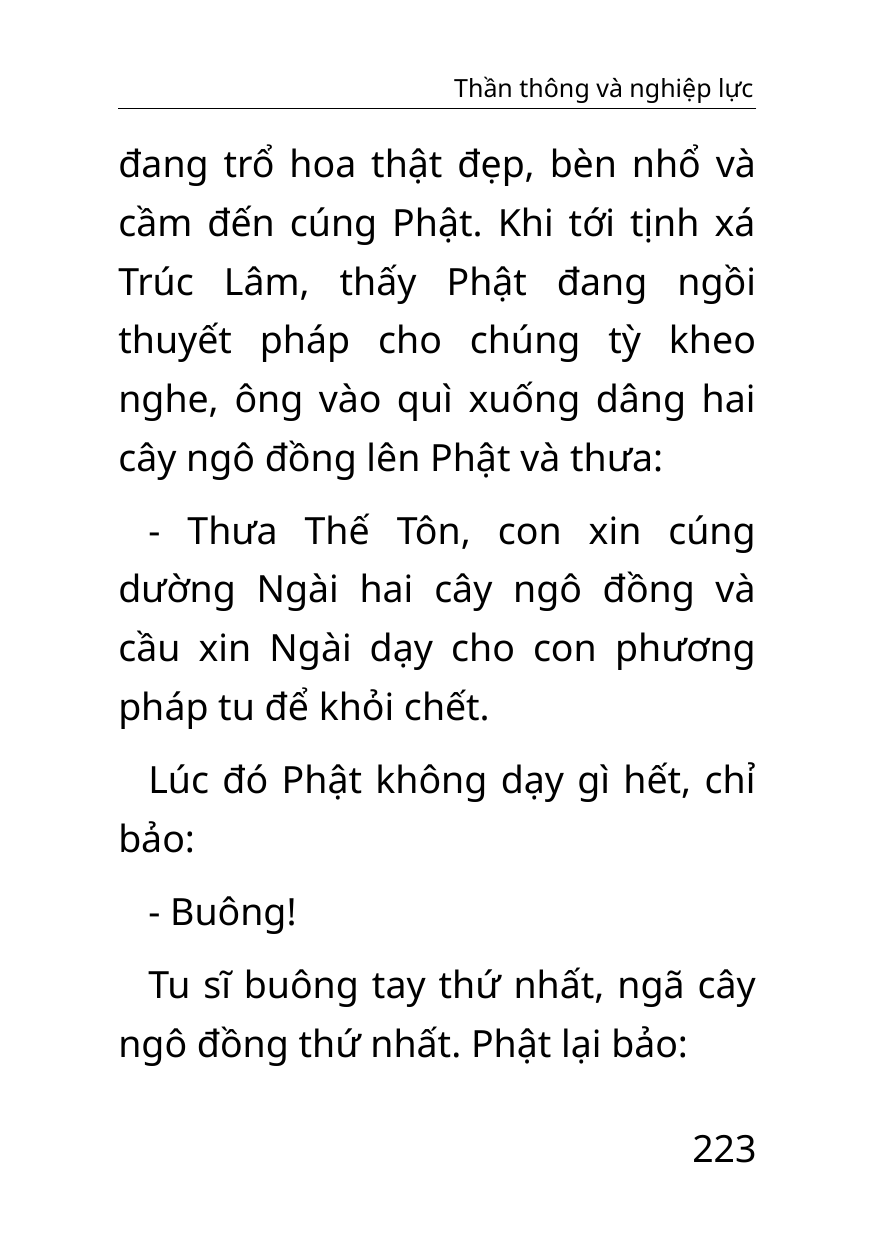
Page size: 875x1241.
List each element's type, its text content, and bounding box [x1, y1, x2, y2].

text Lúc đó Phật không dạy gì hết, chỉ bảo: [118, 753, 756, 863]
text đang trổ hoa thật đẹp, bèn nhổ và cầm đến cúng Phật. Khi tới tịnh xá Trúc Lâm, thấy Phật đang ngồi thuyết pháp cho chúng tỳ kheo nghe, ông vào quì xuống dâng hai cây ngô đồng lên Phật và thưa: [118, 138, 756, 482]
text Tu sĩ buông tay thứ nhất, ngã cây ngô đồng thứ nhất. Phật lại bảo: [118, 958, 756, 1068]
text - Buông! [118, 885, 756, 936]
text - Thưa Thế Tôn, con xin cúng dường Ngài hai cây ngô đồng và cầu xin Ngài dạy cho con phương pháp tu để khỏi chết. [118, 504, 756, 731]
